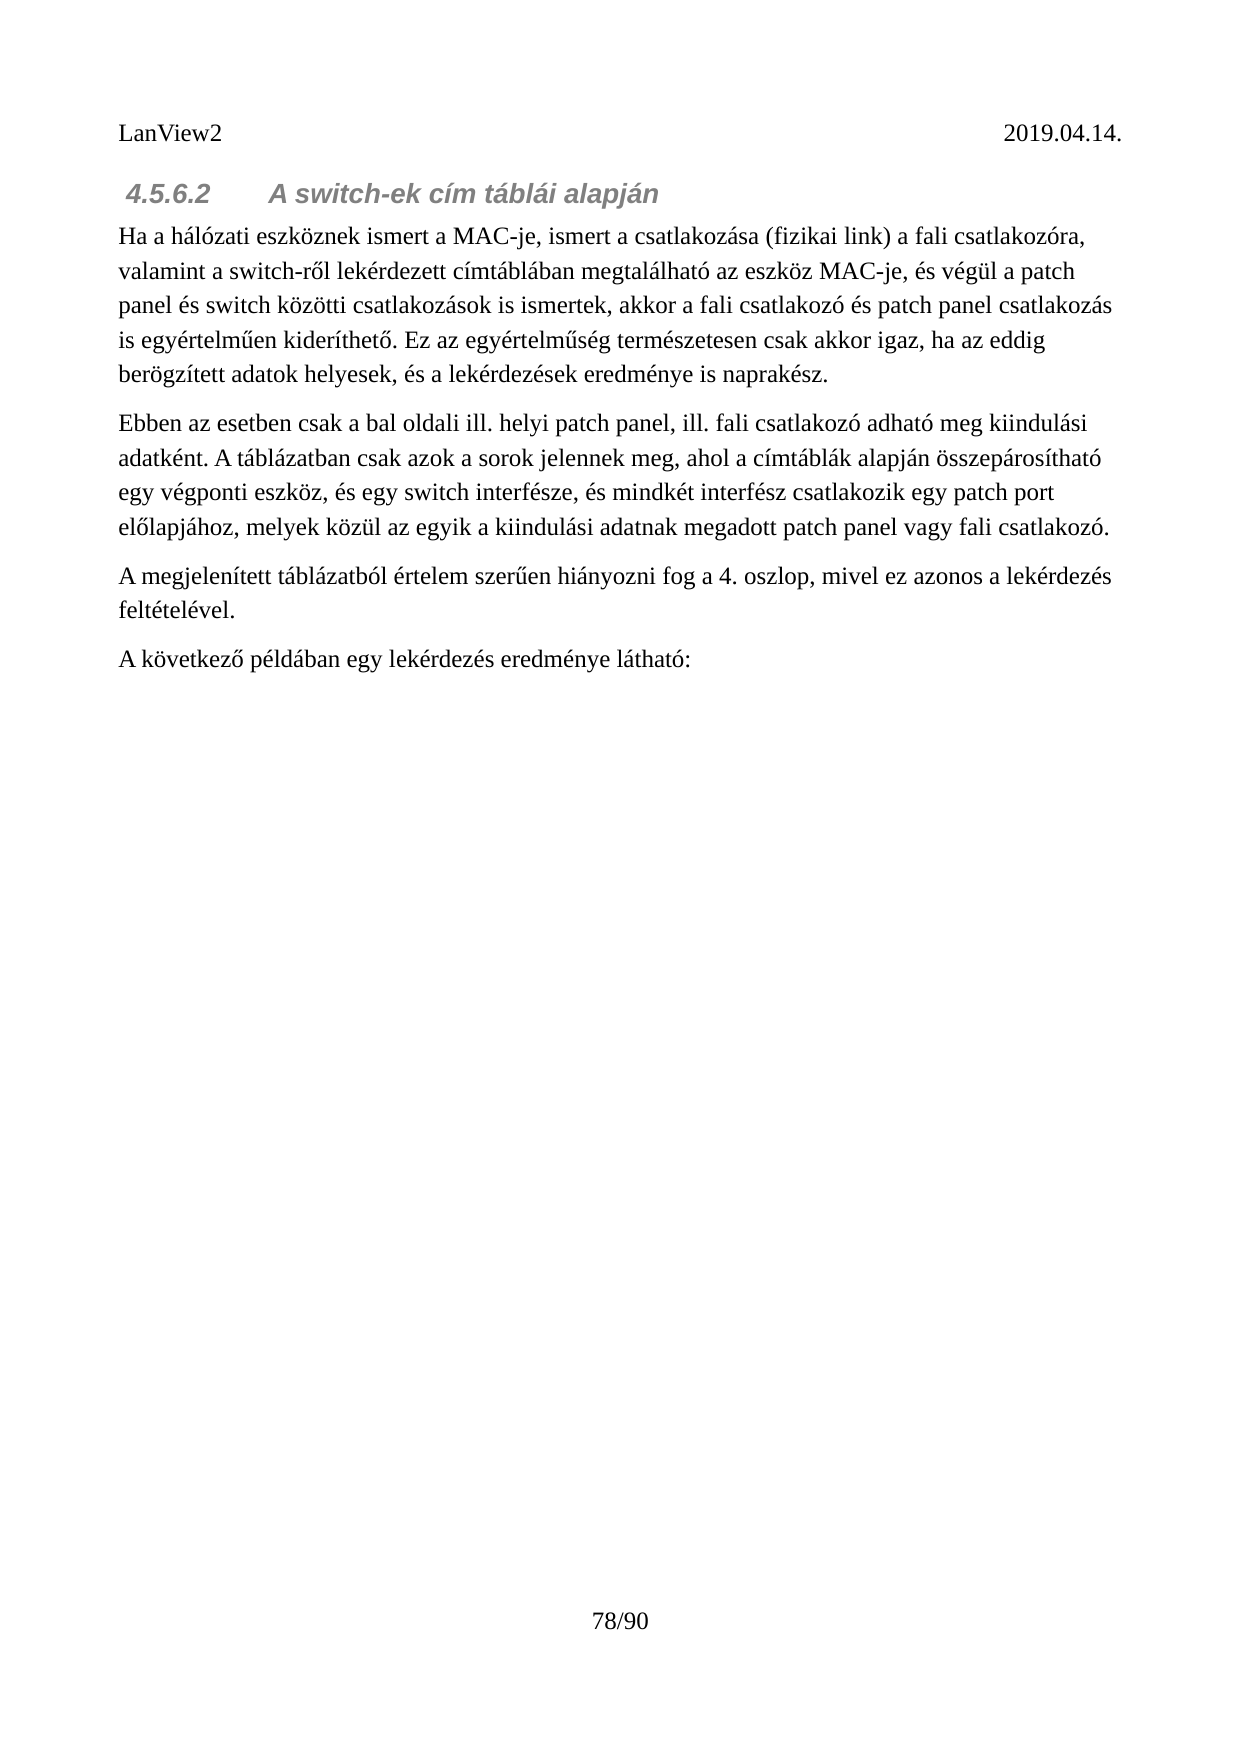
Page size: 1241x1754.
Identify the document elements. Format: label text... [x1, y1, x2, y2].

text Ha a hálózati eszköznek ismert a MAC-je, ismert a csatlakozása (fizikai link) a fali csatlakozóra, valamint a switch-ről lekérdezett címtáblában megtalálható az eszköz MAC-je, és végül a patch panel és switch közötti csatlakozások is ismertek, akkor a fali csatlakozó és patch panel csatlakozás is egyértelműen kideríthető. Ez az egyértelműség természetesen csak akkor igaz, ha az eddig berögzített adatok helyesek, és a lekérdezések eredménye is naprakész. [118, 221, 1122, 388]
subtitle A switch-ek cím táblái alapján [118, 177, 1122, 209]
text Ebben az esetben csak a bal oldali ill. helyi patch panel, ill. fali csatlakozó adható meg kiindulási adatként. A táblázatban csak azok a sorok jelennek meg, ahol a címtáblák alapján összepárosítható egy végponti eszköz, és egy switch interfésze, és mindkét interfész csatlakozik egy patch port előlapjához, melyek közül az egyik a kiindulási adatnak megadott patch panel vagy fali csatlakozó. [118, 408, 1122, 541]
text A következő példában egy lekérdezés eredménye látható: [118, 644, 1122, 673]
text A megjelenített táblázatból értelem szerűen hiányozni fog a 4. oszlop, mivel ez azonos a lekérdezés feltételével. [118, 561, 1122, 624]
